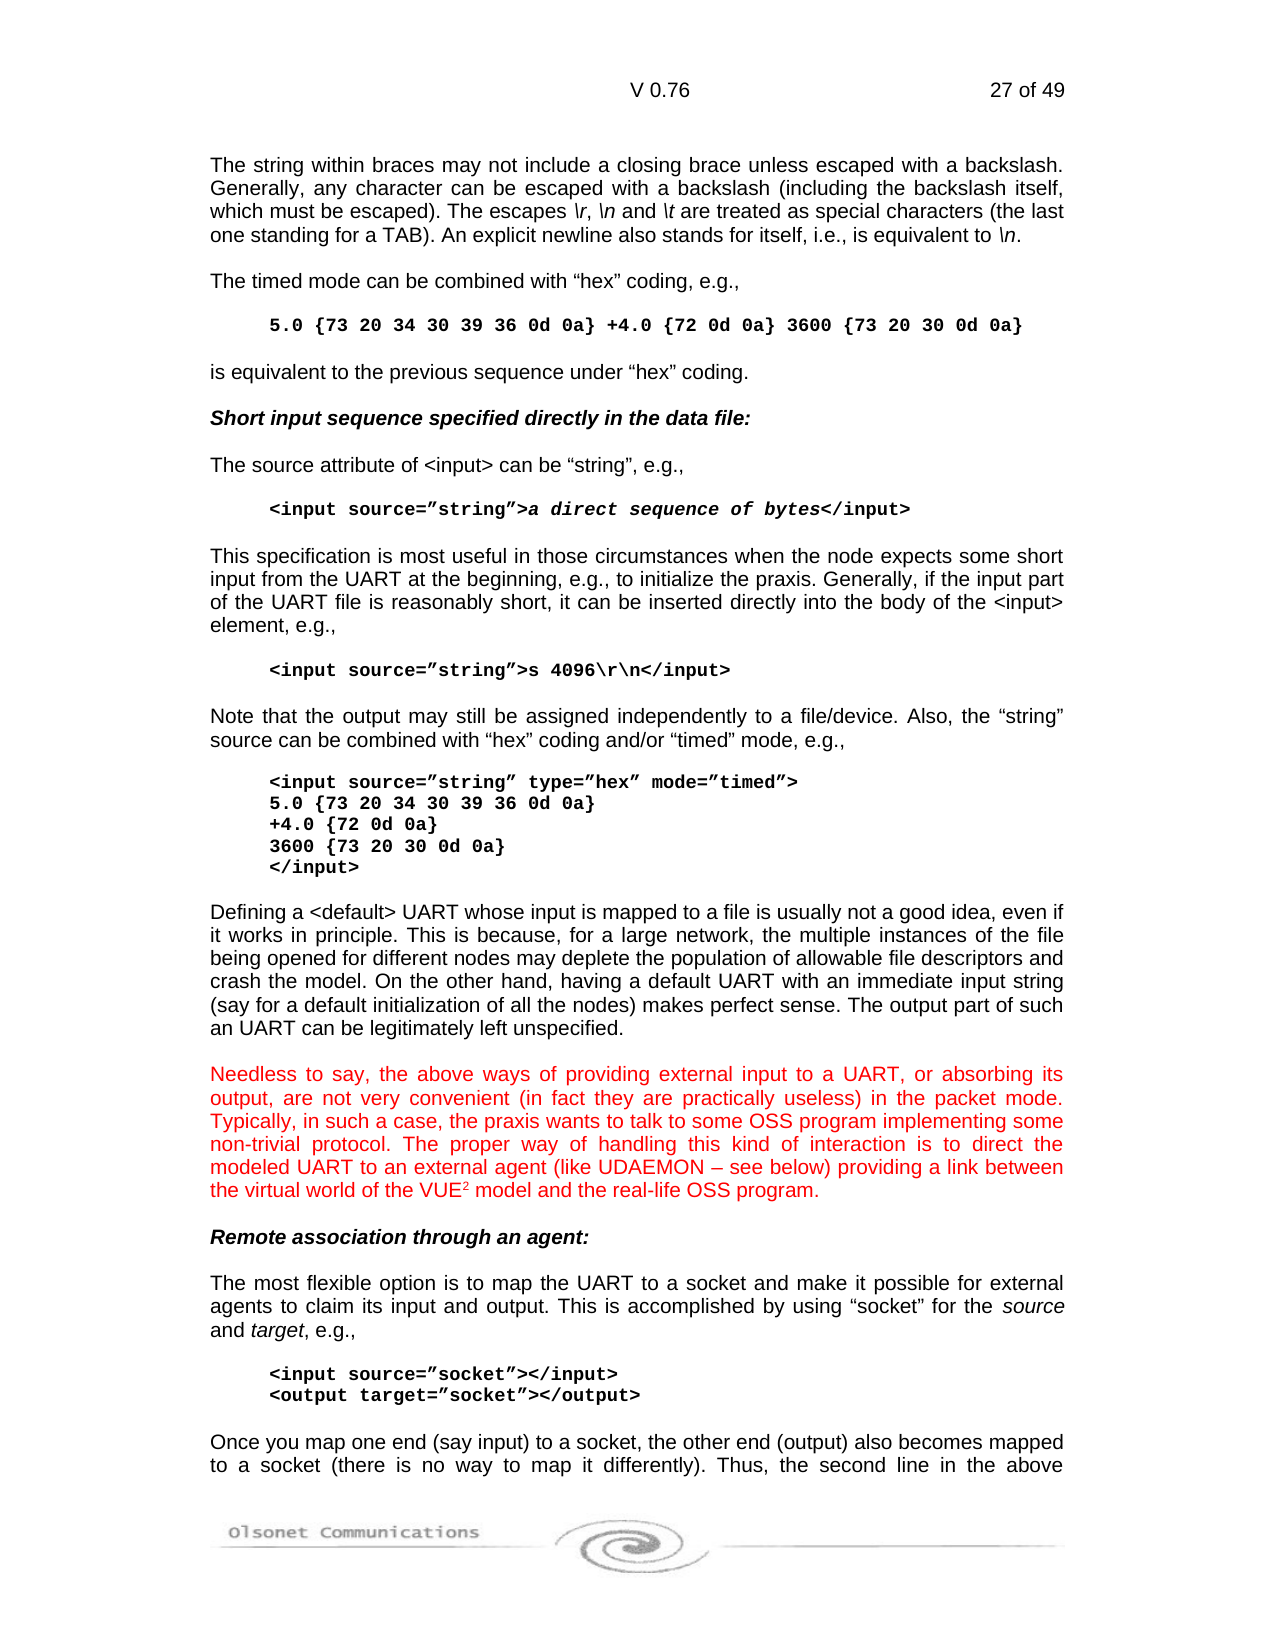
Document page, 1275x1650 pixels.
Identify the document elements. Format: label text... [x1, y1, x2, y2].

picture [210, 1504, 1065, 1596]
text </input> [269, 858, 1065, 879]
text <input source=”socket”></input> [269, 1365, 1065, 1386]
text The source attribute of <input> can be “string”, e.g., [210, 453, 1065, 477]
text +4.0 {72 0d 0a} [269, 815, 1065, 836]
text Short input sequence specified directly in the data file: [210, 407, 1065, 430]
text Needless to say, the above ways of providing external input to a UART, or absorbing its output, are not very convenient (in fact they are practically useless) in the packet mode. Typically, in such a case, the praxis wants to talk to some OSS program implementing some non-trivial protocol. The proper way of handling this kind of interaction is to direct the modeled UART to an external agent (like UDAEMON – see below) providing a link between the virtual world of the VUE2 model and the real-life OSS program. [210, 1063, 1065, 1202]
text <input source=”string”>s 4096\r\n</input> [269, 661, 1065, 682]
text is equivalent to the previous sequence under “hex” coding. [210, 361, 1065, 384]
text Defining a <default> UART whose input is mapped to a file is usually not a good idea, even if it works in principle. This is because, for a large network, the multiple instances of the file being opened for different nodes may deplete the population of allowable file descriptors and crash the model. On the other hand, having a default UART with an immediate input string (say for a default initialization of all the nodes) makes perfect sense. The output part of such an UART can be legitimately left unspecified. [210, 900, 1065, 1039]
text Note that the output may still be assigned independently to a file/device. Also, the “string” source can be combined with “hex” coding and/or “timed” mode, e.g., [210, 705, 1065, 751]
text Remote association through an agent: [210, 1225, 1065, 1249]
text The string within braces may not include a closing brace unless escaped with a backslash. Generally, any character can be escaped with a backslash (including the backslash itself, which must be escaped). The escapes \r, \n and \t are treated as special characters (the last one standing for a TAB). An explicit newline also stands for itself, i.e., is equivalent to \n. [210, 153, 1065, 246]
text 5.0 {73 20 34 30 39 36 0d 0a} [269, 794, 1065, 815]
text The timed mode can be combined with “hex” coding, e.g., [210, 269, 1065, 293]
text This specification is most useful in those circumstances when the node expects some short input from the UART at the beginning, e.g., to initialize the praxis. Generally, if the input part of the UART file is reasonably short, it can be inserted directly into the body of the <input> element, e.g., [210, 544, 1065, 637]
text The most flexible option is to map the UART to a socket and make it possible for external agents to claim its input and output. This is accomplished by using “socket” for the source and target, e.g., [210, 1272, 1065, 1342]
text <input source=”string”>a direct sequence of bytes</input> [269, 500, 1065, 521]
text <output target=”socket”></output> [269, 1386, 1065, 1407]
text Once you map one end (say input) to a socket, the other end (output) also becomes mapped to a socket (there is no way to map it differently). Thus, the second line in the above [210, 1431, 1065, 1477]
text 3600 {73 20 30 0d 0a} [269, 836, 1065, 858]
text <input source=”string” type=”hex” mode=”timed”> [269, 773, 1065, 794]
text 5.0 {73 20 34 30 39 36 0d 0a} +4.0 {72 0d 0a} 3600 {73 20 30 0d 0a} [269, 316, 1065, 337]
